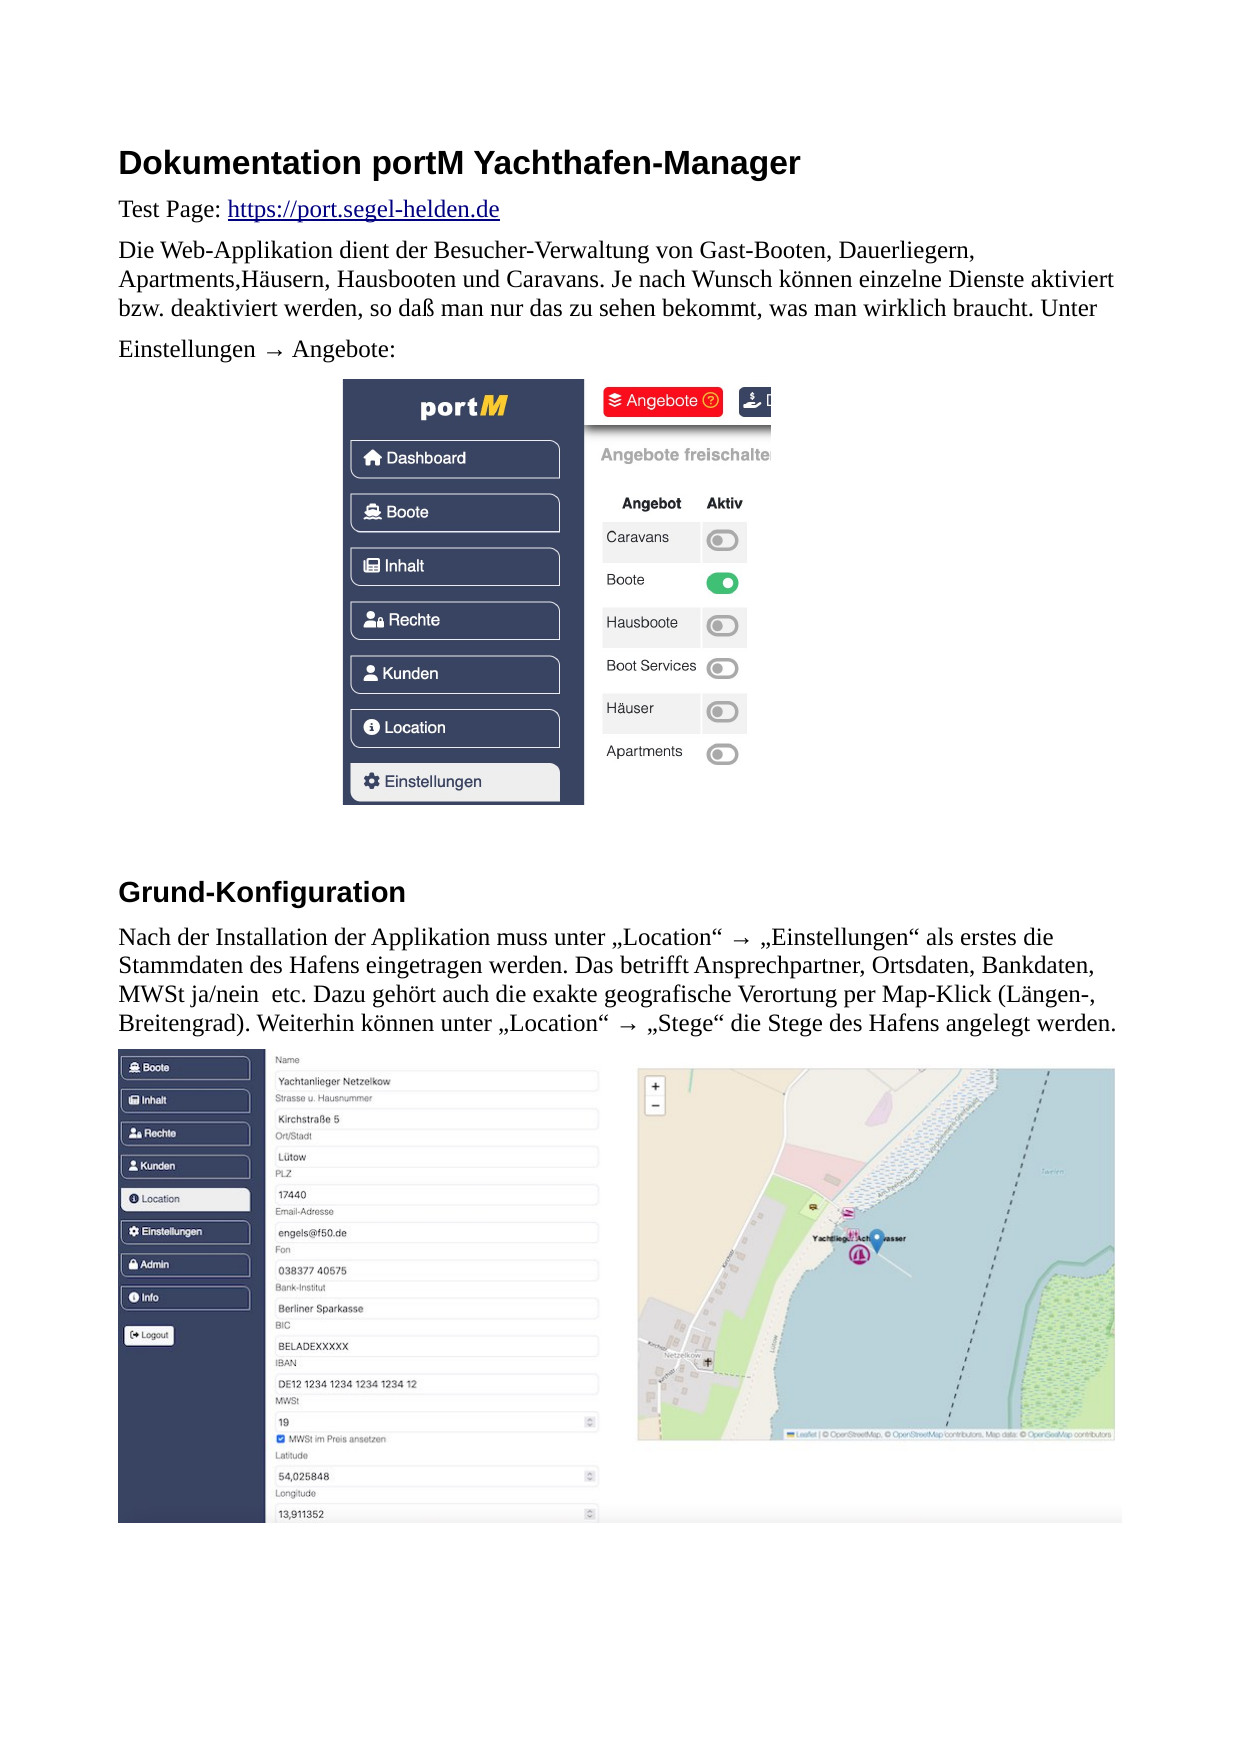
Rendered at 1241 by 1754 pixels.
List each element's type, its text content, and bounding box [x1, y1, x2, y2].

subtitle Grund-Konfiguration [118, 876, 1122, 909]
picture [118, 1049, 1123, 1523]
text Test Page: https://port.segel-helden.de [118, 194, 1122, 223]
subtitle Dokumentation portM Yachthafen-Manager [118, 143, 1122, 182]
text Einstellungen → Angebote: [118, 334, 1122, 363]
text Nach der Installation der Applikation muss unter „Location“ → „Einstellungen“ als erstes die Stammdaten des Hafens eingetragen werden. Das betrifft Ansprechpartner, Ortsdaten, Bankdaten, MWSt ja/nein etc. Dazu gehört auch die exakte geografische Verortung per Map-Klick (Längen-, Breitengrad). Weiterhin können unter „Location“ → „Stege“ die Stege des Hafens angelegt werden. [118, 922, 1122, 1037]
picture [342, 379, 771, 805]
text Die Web-Applikation dient der Besucher-Verwaltung von Gast-Booten, Dauerliegern, Apartments,Häusern, Hausbooten und Caravans. Je nach Wunsch können einzelne Dienste aktiviert bzw. deaktiviert werden, so daß man nur das zu sehen bekommt, was man wirklich braucht. Unter [118, 236, 1122, 322]
